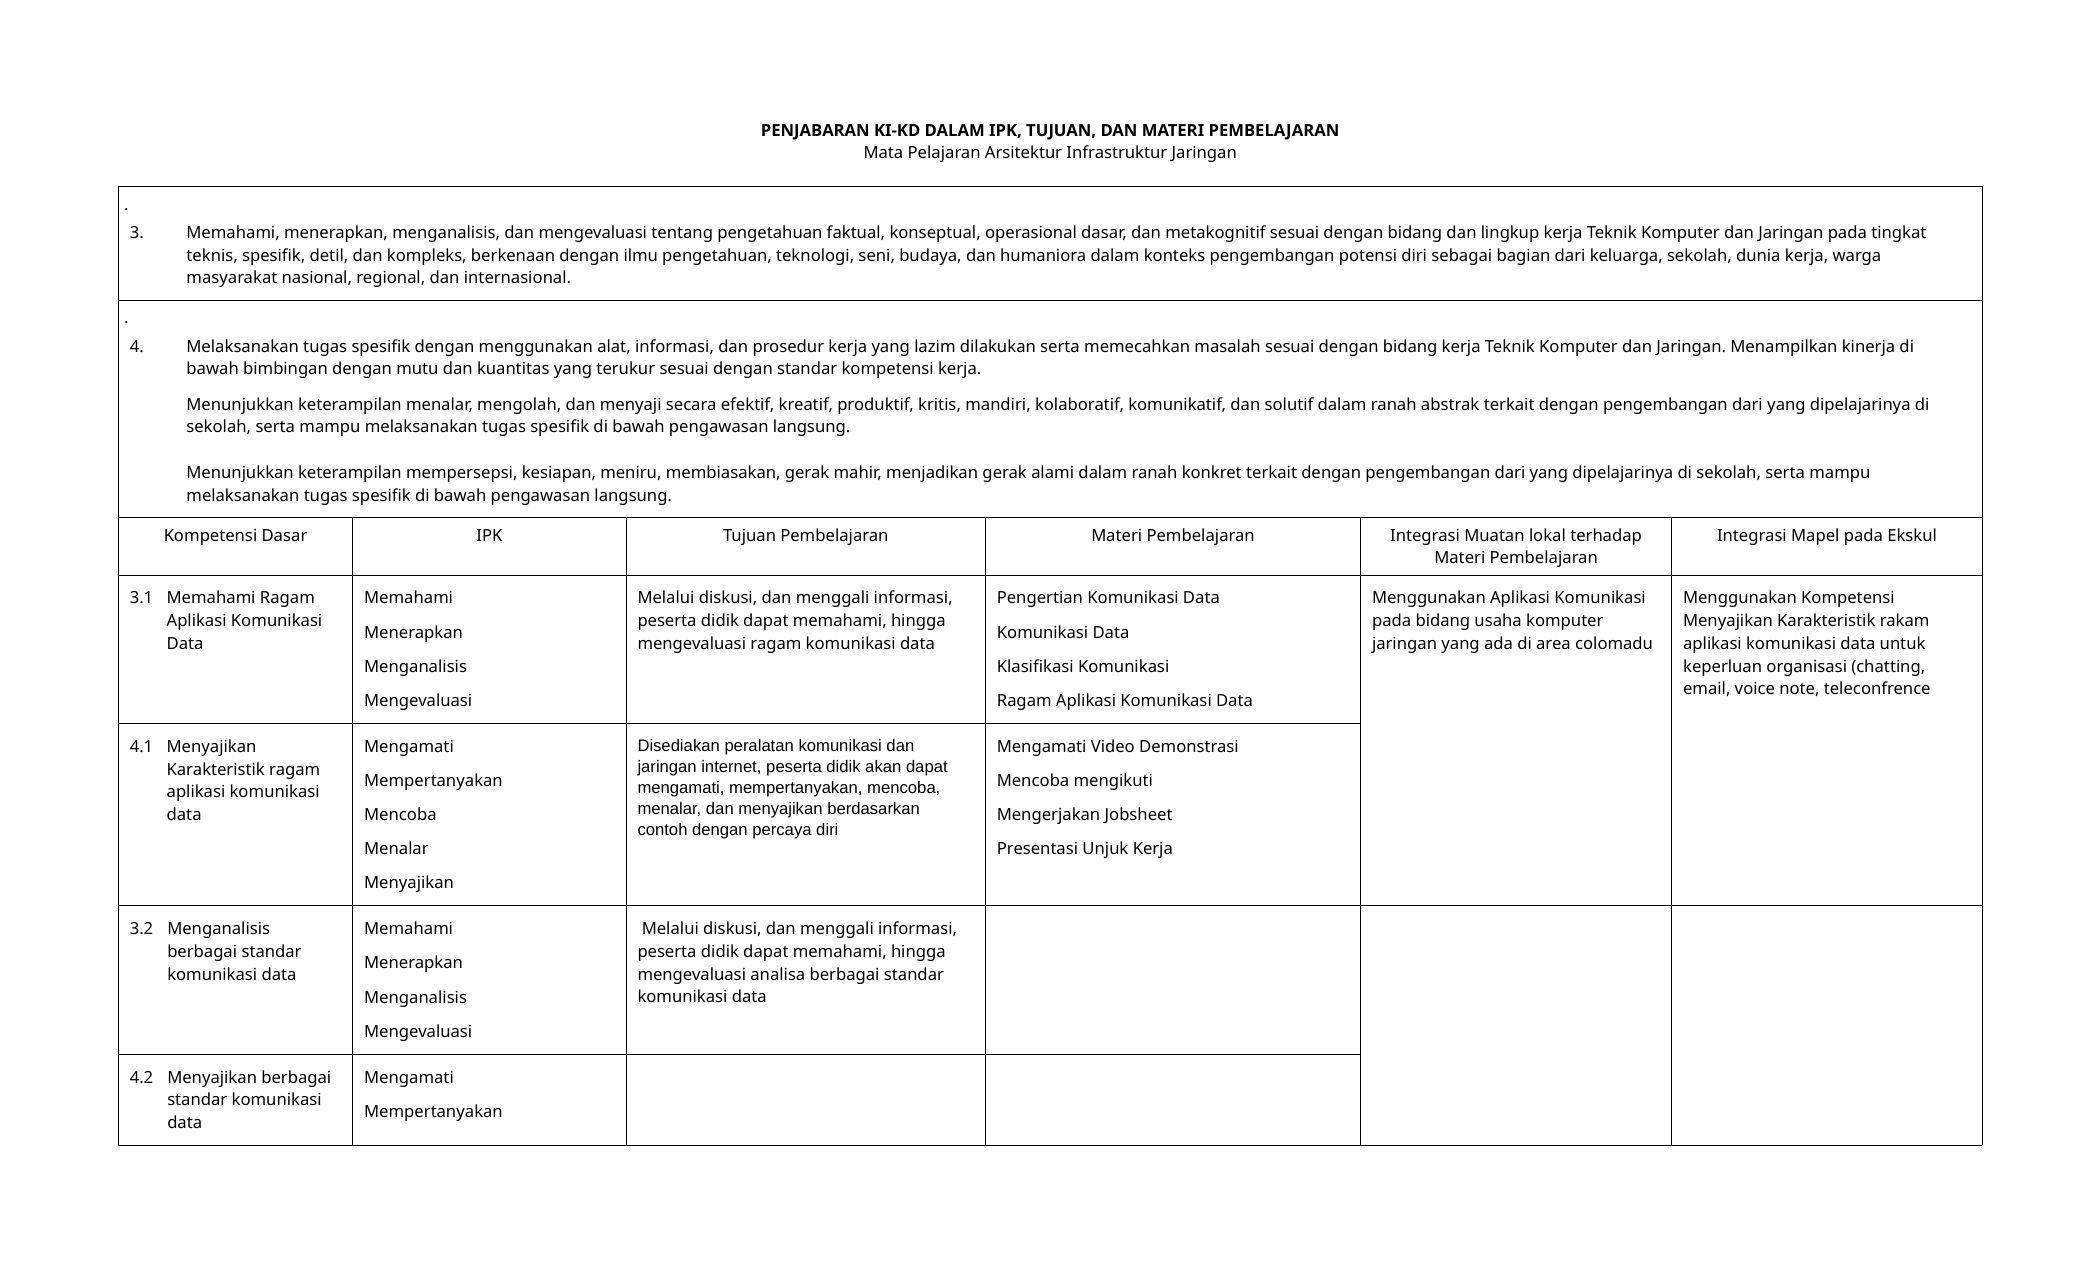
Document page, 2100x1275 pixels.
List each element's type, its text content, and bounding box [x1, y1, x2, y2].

table_header [991, 911, 1355, 945]
table_cell [632, 1014, 979, 1048]
table_cell [353, 576, 626, 723]
table_cell Mempertanyakan [358, 763, 620, 797]
table_header Menganalisis berbagai standar komunikasi data [161, 911, 347, 991]
table_cell . [119, 301, 1982, 517]
table_cell Presentasi Unjuk Kerja [991, 831, 1355, 865]
table_header [1677, 911, 1976, 945]
table_cell Integrasi Mapel pada Ekskul [1672, 518, 1982, 574]
table_cell [1672, 576, 1982, 905]
table_cell Menalar [358, 831, 620, 865]
table_cell [986, 1055, 1360, 1145]
table_cell [627, 576, 985, 723]
table_cell IPK [353, 518, 626, 574]
table_cell Mencoba [358, 797, 620, 831]
table_header 3.2 [124, 911, 161, 991]
table_header Mengamati Video Demonstrasi [991, 729, 1355, 763]
table_header Menyajikan Karakteristik ragam aplikasi komunikasi data [161, 729, 347, 831]
table_cell [991, 945, 1355, 979]
table_header Disediakan peralatan komunikasi dan jaringan internet, peserta didik akan dapat mengamati, mempertanyakan, mencoba, menalar, dan menyajikan berdasarkan contoh dengan percaya diri [632, 729, 979, 844]
table_cell [627, 1055, 985, 1145]
table_header 3. [124, 215, 181, 294]
table_header Memahami [358, 911, 620, 945]
table_cell [119, 906, 352, 1054]
table_cell [991, 980, 1355, 1014]
table_header 4. [124, 329, 181, 512]
table_header Menggunakan Kompetensi Menyajikan Karakteristik rakam aplikasi komunikasi data untuk keperluan organisasi (chatting, email, voice note, teleconfrence [1677, 580, 1976, 705]
table_header Memahami, menerapkan, menganalisis, dan mengevaluasi tentang pengetahuan faktual, konseptual, operasional dasar, dan metakognitif sesuai dengan bidang dan lingkup kerja Teknik Komputer dan Jaringan pada tingkat teknis, spesifik, detil, dan kompleks, berkenaan dengan ilmu pengetahuan, teknologi, seni, budaya, dan humaniora dalam konteks pengembangan potensi diri sebagai bagian dari keluarga, sekolah, dunia kerja, warga masyarakat nasional, regional, dan internasional. [181, 215, 1976, 294]
table_header Pengertian Komunikasi Data [991, 580, 1355, 614]
table_cell Menerapkan [358, 615, 620, 649]
text PENJABARAN KI-KD DALAM IPK, TUJUAN, DAN MATERI PEMBELAJARAN [118, 118, 1982, 141]
table_header Memahami Ragam Aplikasi Komunikasi Data [161, 580, 347, 660]
table_header [1366, 911, 1666, 945]
text Mata Pelajaran Arsitektur Infrastruktur Jaringan [118, 141, 1982, 163]
table_cell [119, 724, 352, 905]
table_cell [119, 1055, 352, 1145]
table_header Mengamati [358, 1060, 620, 1094]
table_cell Integrasi Muatan lokal terhadap Materi Pembelajaran [1361, 518, 1671, 574]
table_header . [119, 187, 1982, 300]
table_cell Komunikasi Data [991, 615, 1355, 649]
table_cell [986, 906, 1360, 1054]
table_cell Kompetensi Dasar [119, 518, 352, 574]
table_cell [1672, 906, 1982, 1145]
table_cell Mencoba mengikuti [991, 763, 1355, 797]
table_cell Menganalisis [358, 980, 620, 1014]
table_header Menyajikan berbagai standar komunikasi data [161, 1060, 347, 1139]
table_header Melaksanakan tugas spesifik dengan menggunakan alat, informasi, dan prosedur kerja yang lazim dilakukan serta memecahkan masalah sesuai dengan bidang kerja Teknik Komputer dan Jaringan. Menampilkan kinerja di bawah bimbingan dengan mutu dan kuantitas yang terukur sesuai dengan standar kompetensi kerja. Menunjukkan keterampilan menalar, mengolah, dan menyaji secara efektif, kreatif, produktif, kritis, mandiri, kolaboratif, komunikatif, dan solutif dalam ranah abstrak terkait dengan pengembangan dari yang dipelajarinya di sekolah, serta mampu melaksanakan tugas spesifik di bawah pengawasan langsung. Menunjukkan keterampilan mempersepsi, kesiapan, meniru, membiasakan, gerak mahir, menjadikan gerak alami dalam ranah konkret terkait dengan pengembangan dari yang dipelajarinya di sekolah, serta mampu melaksanakan tugas spesifik di bawah pengawasan langsung. [181, 329, 1976, 512]
table_cell Menerapkan [358, 945, 620, 979]
table_cell [627, 906, 985, 1054]
table_cell [986, 576, 1360, 723]
table_header [991, 1060, 1355, 1094]
table_cell [353, 906, 626, 1054]
table_header Memahami [358, 580, 620, 614]
table_cell [353, 724, 626, 905]
table_cell [986, 724, 1360, 905]
table_header 4.1 [124, 729, 161, 831]
table_header [632, 1060, 979, 1094]
table_cell Mengevaluasi [358, 1014, 620, 1048]
table_cell Tujuan Pembelajaran [627, 518, 985, 574]
table_cell [627, 724, 985, 905]
table_cell Menganalisis [358, 649, 620, 683]
table_header 4.2 [124, 1060, 161, 1139]
table_cell [1361, 906, 1671, 1145]
table_cell Mempertanyakan [358, 1094, 620, 1128]
table_cell Materi Pembelajaran [986, 518, 1360, 574]
table_cell [119, 576, 352, 723]
table_header Mengamati [358, 729, 620, 763]
table_header Menggunakan Aplikasi Komunikasi pada bidang usaha komputer jaringan yang ada di area colomadu [1366, 580, 1666, 660]
table_header Melalui diskusi, dan menggali informasi, peserta didik dapat memahami, hingga mengevaluasi analisa berbagai standar komunikasi data [632, 911, 979, 1013]
table_cell [1361, 576, 1671, 905]
table_cell Klasifikasi Komunikasi [991, 649, 1355, 683]
table_cell Mengerjakan Jobsheet [991, 797, 1355, 831]
table_cell [353, 1055, 626, 1145]
table_cell Mengevaluasi [358, 683, 620, 717]
table_header 3.1 [124, 580, 161, 660]
table_header Melalui diskusi, dan menggali informasi, peserta didik dapat memahami, hingga mengevaluasi ragam komunikasi data [632, 580, 979, 660]
table_cell Menyajikan [358, 865, 620, 899]
table_cell Ragam Aplikasi Komunikasi Data [991, 683, 1355, 717]
